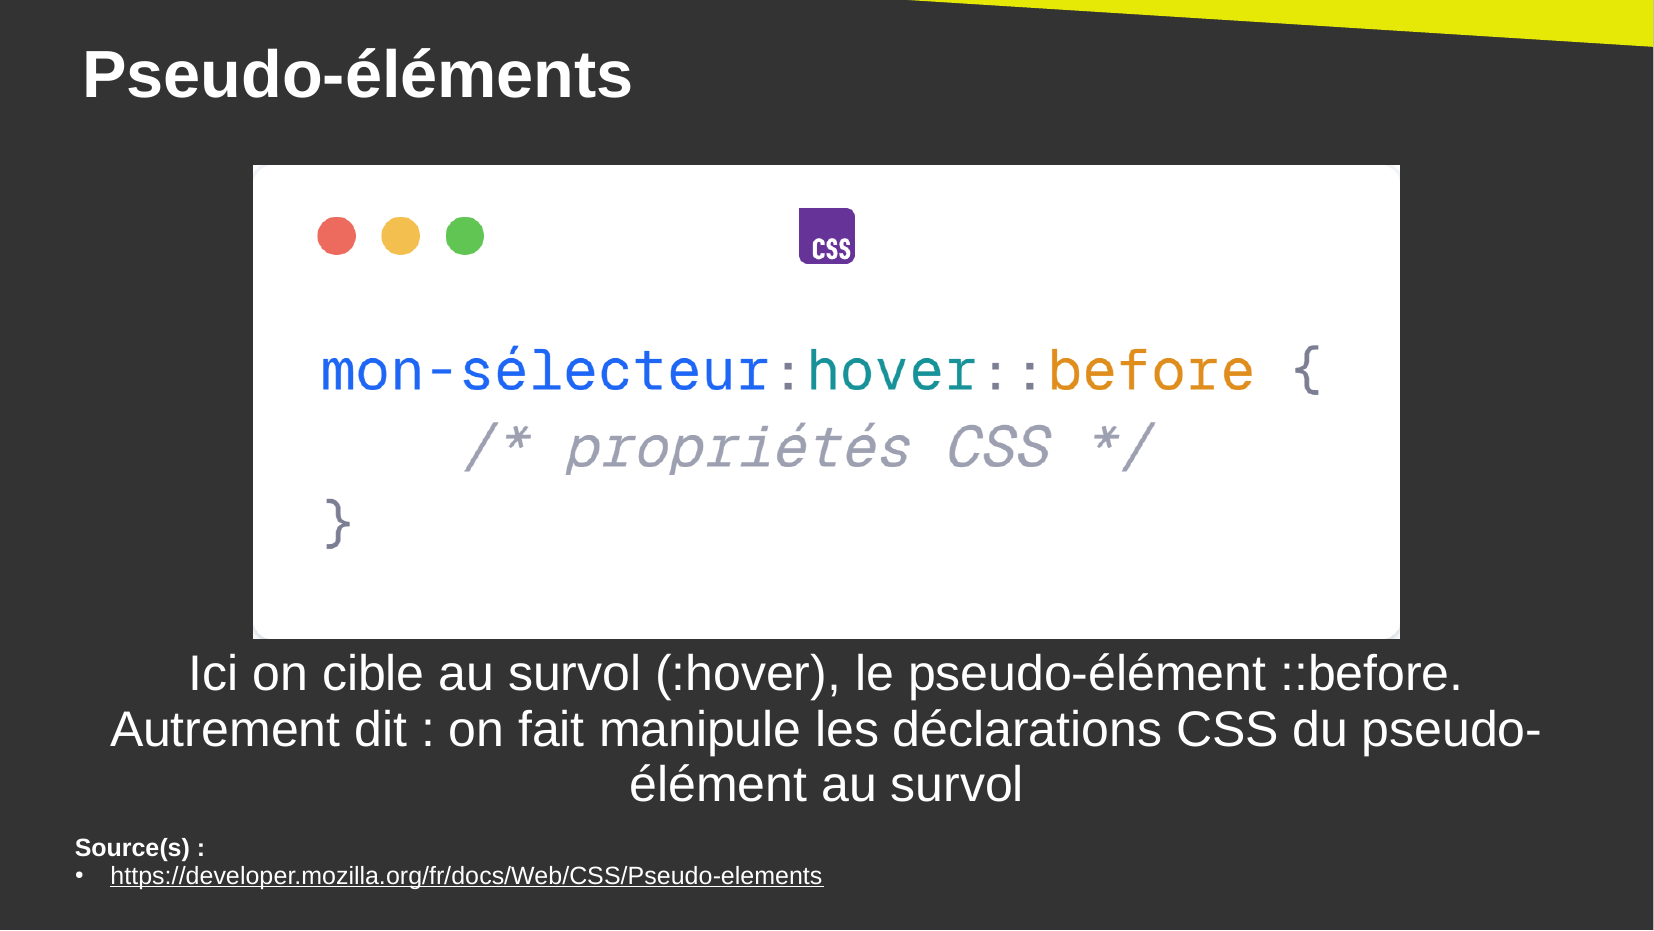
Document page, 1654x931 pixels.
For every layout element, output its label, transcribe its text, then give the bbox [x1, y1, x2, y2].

text_box Ici on cible au survol (:hover), le pseudo-élément ::before. Autrement dit : on fait manipule les déclarations CSS du pseudo-élément au survol [23, 637, 1630, 820]
title Pseudo-éléments [82, 37, 1571, 114]
text_box [907, 0, 1654, 47]
text_box Source(s) : https://developer.mozilla.org/fr/docs/Web/CSS/Pseudo-elements [60, 826, 1583, 898]
picture [253, 165, 1400, 639]
